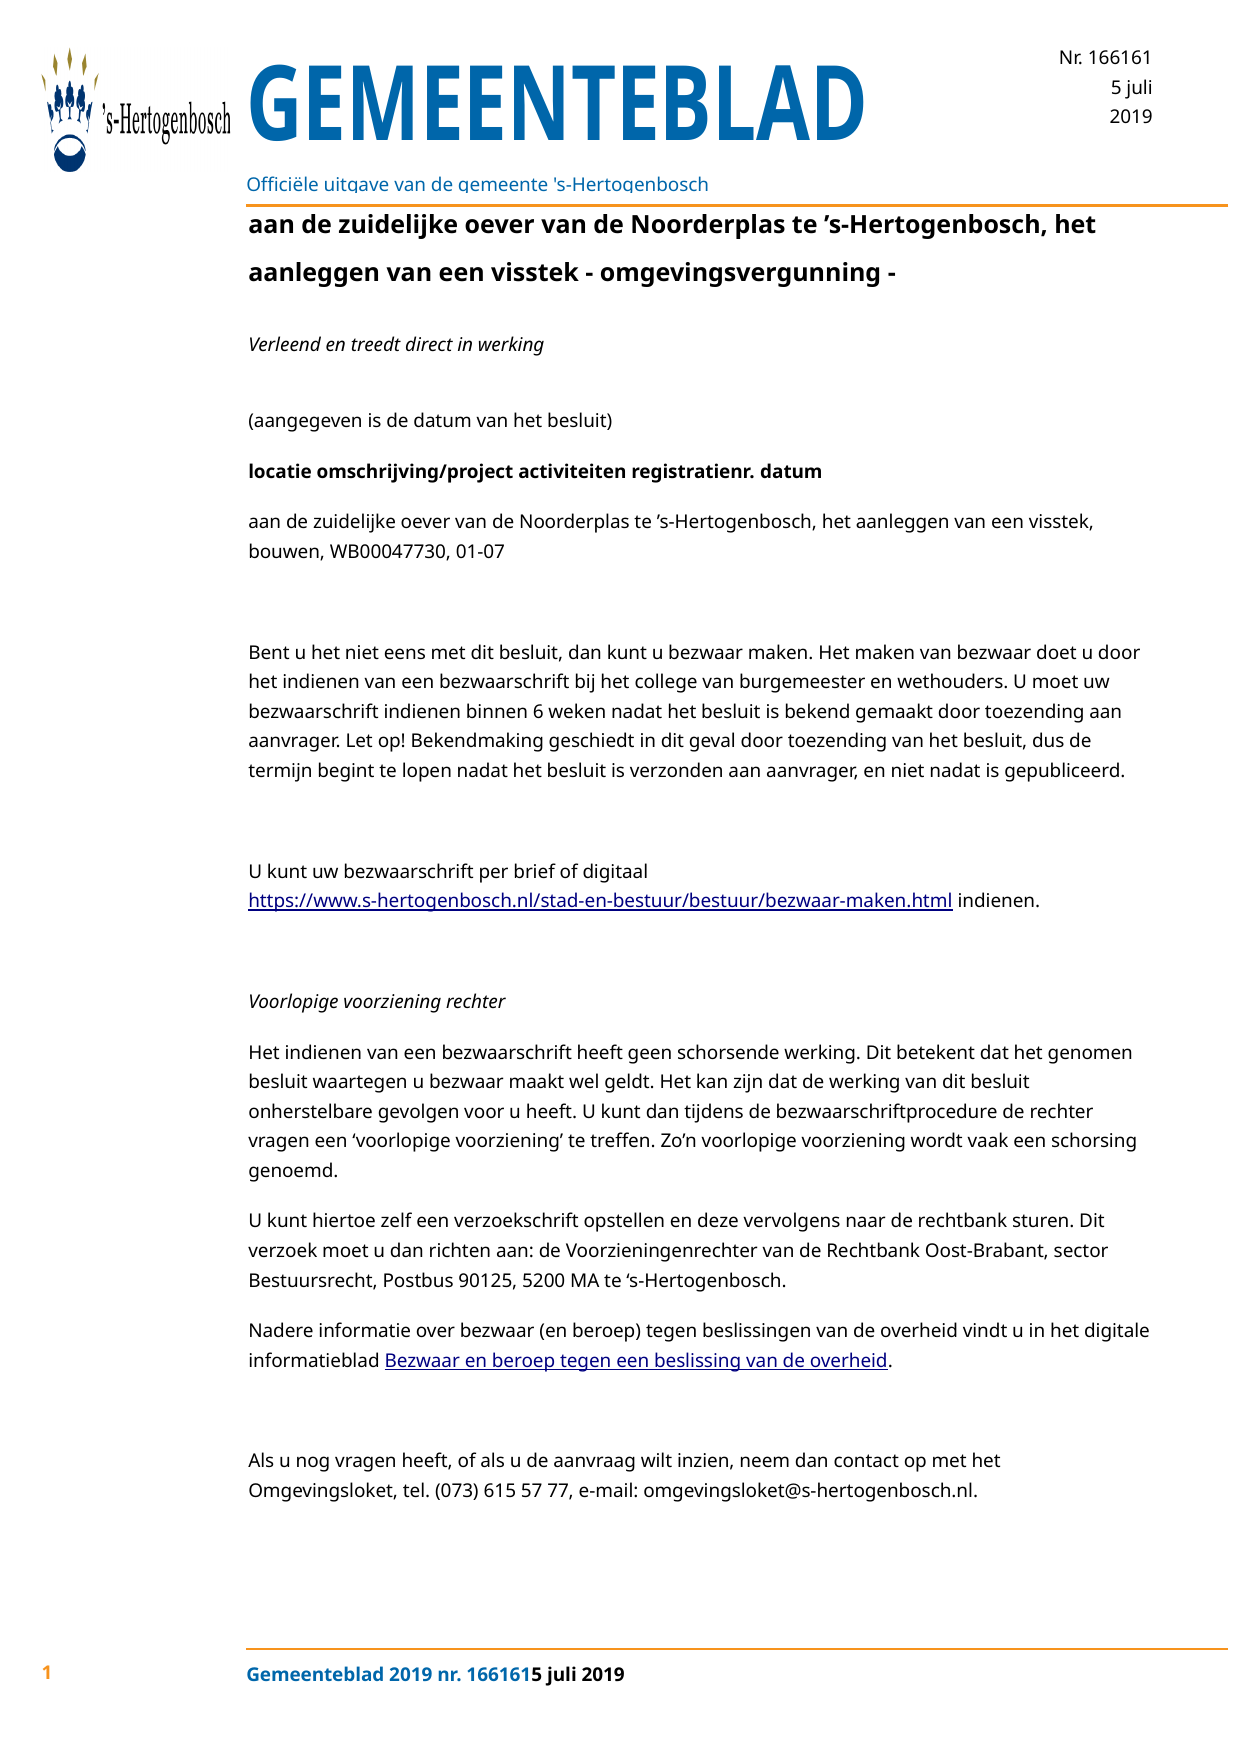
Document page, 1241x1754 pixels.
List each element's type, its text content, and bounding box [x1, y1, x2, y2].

text Als u nog vragen heeft, of als u de aanvraag wilt inzien, neem dan contact op met het Omgevingsloket, tel. (073) 615 57 77, e-mail: omgevingsloket@s-hertogenbosch.nl. [248, 1448, 1152, 1503]
text Voorlopige voorziening rechter [248, 988, 1152, 1014]
text Het indienen van een bezwaarschrift heeft geen schorsende werking. Dit betekent dat het genomen besluit waartegen u bezwaar maakt wel geldt. Het kan zijn dat de werking van dit besluit onherstelbare gevolgen voor u heeft. U kunt dan tijdens de bezwaarschriftprocedure de rechter vragen een ‘voorlopige voorziening’ te treffen. Zo’n voorlopige voorziening wordt vaak een schorsing genoemd. [248, 1039, 1152, 1183]
text aan de zuidelijke oever van de Noorderplas te ’s-Hertogenbosch, het aanleggen van een visstek - omgevingsvergunning - [248, 207, 1152, 288]
text U kunt hiertoe zelf een verzoekschrift opstellen en deze vervolgens naar de rechtbank sturen. Dit verzoek moet u dan richten aan: de Voorzieningenrechter van de Rechtbank Oost-Brabant, sector Bestuursrecht, Postbus 90125, 5200 MA te ‘s-Hertogenbosch. [248, 1208, 1152, 1292]
text Verleend en treedt direct in werking [248, 331, 1152, 357]
text Bent u het niet eens met dit besluit, dan kunt u bezwaar maken. Het maken van bezwaar doet u door het indienen van een bezwaarschrift bij het college van burgemeester en wethouders. U moet uw bezwaarschrift indienen binnen 6 weken nadat het besluit is bekend gemaakt door toezending aan aanvrager. Let op! Bekendmaking geschiedt in dit geval door toezending van het besluit, dus de termijn begint te lopen nadat het besluit is verzonden aan aanvrager, en niet nadat is gepubliceerd. [248, 639, 1152, 783]
text Nadere informatie over bezwaar (en beroep) tegen beslissingen van de overheid vindt u in het digitale informatieblad Bezwaar en beroep tegen een beslissing van de overheid. [248, 1317, 1152, 1372]
text aan de zuidelijke oever van de Noorderplas te ’s-Hertogenbosch, het aanleggen van een visstek, bouwen, WB00047730, 01-07 [248, 508, 1152, 564]
picture [41, 47, 231, 172]
text U kunt uw bezwaarschrift per brief of digitaal https://www.s-hertogenbosch.nl/stad-en-bestuur/bestuur/bezwaar-maken.html indienen. [248, 858, 1152, 913]
text (aangegeven is de datum van het besluit) [248, 408, 1152, 433]
text locatie omschrijving/project activiteiten registratienr. datum [248, 458, 1152, 484]
